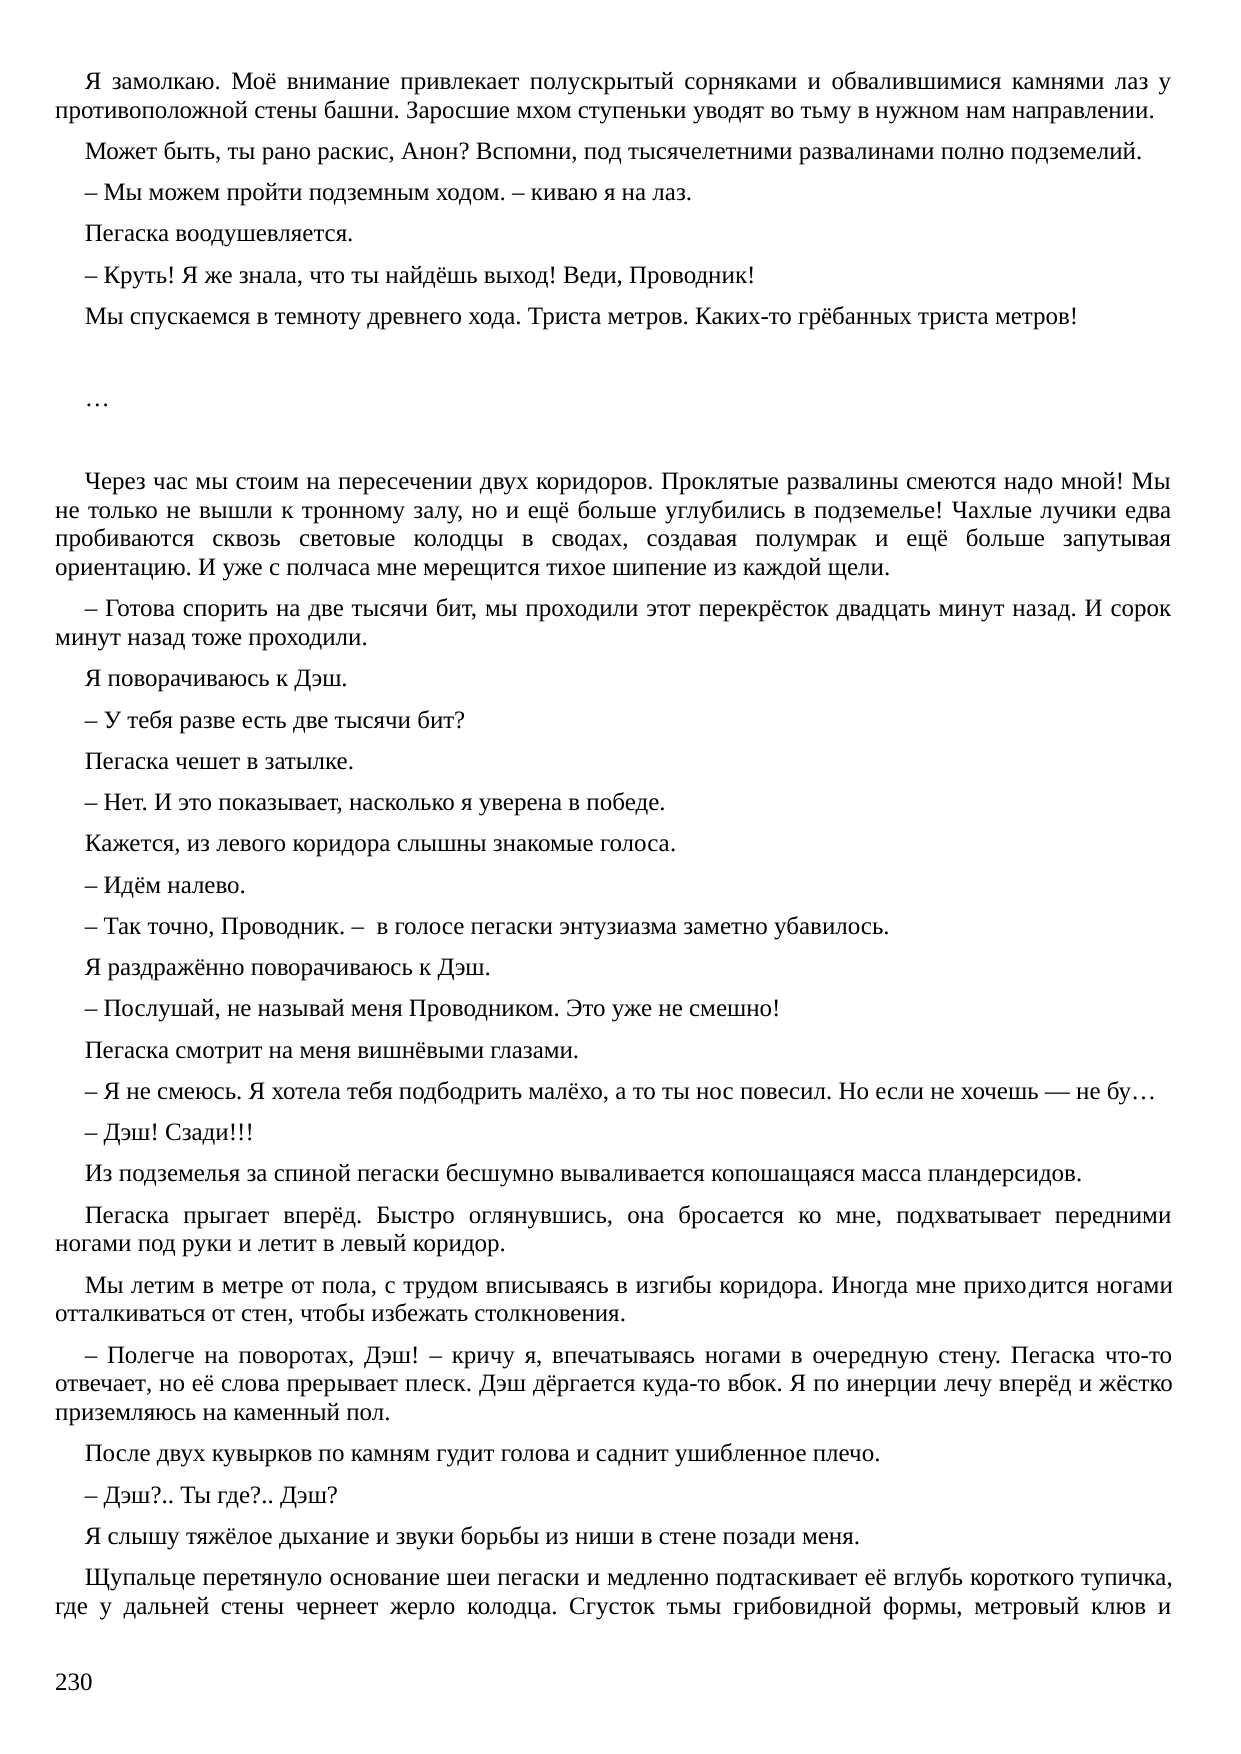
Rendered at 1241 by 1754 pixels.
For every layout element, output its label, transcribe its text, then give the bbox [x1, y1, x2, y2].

text Мы спускаемся в темноту древнего хода. Триста метров. Каких-то грёбанных триста метров! [55, 301, 1173, 330]
text – Круть! Я же знала, что ты найдёшь выход! Веди, Проводник! [55, 260, 1173, 288]
text Я слышу тяжёлое дыхание и звуки борьбы из ниши в стене позади меня. [55, 1521, 1173, 1550]
text – Идём налево. [55, 870, 1173, 898]
text – Так точно, Проводник. – в голосе пегаски энтузиазма заметно убавилось. [55, 911, 1173, 940]
text Я замолкаю. Моё внимание привлекает полускрытый сорняками и обвалившимися камнями лаз у противоположной стены башни. Заросшие мхом ступеньки уводят во тьму в нужном нам направлении. [55, 66, 1173, 123]
text Из подземелья за спиной пегаски бесшумно вываливается копошащаяся масса пландерсидов. [55, 1158, 1173, 1187]
text Пегаска воодушевляется. [55, 218, 1173, 247]
text – Послушай, не называй меня Проводником. Это уже не смешно! [55, 993, 1173, 1022]
text … [55, 383, 1173, 412]
text – Дэш?.. Ты где?.. Дэш? [55, 1480, 1173, 1508]
text Мы летим в метре от пола, с трудом вписываясь в изгибы коридора. Иногда мне приходится ногами отталкиваться от стен, чтобы избежать столкновения. [55, 1270, 1173, 1327]
text – Готова спорить на две тысячи бит, мы проходили этот перекрёсток двадцать минут назад. И сорок минут назад тоже проходили. [55, 593, 1173, 651]
text – Я не смеюсь. Я хотела тебя подбодрить малёхо, а то ты нос повесил. Но если не хочешь — не бу… [55, 1076, 1173, 1105]
text После двух кувырков по камням гудит голова и саднит ушибленное плечо. [55, 1438, 1173, 1467]
text Кажется, из левого коридора слышны знакомые голоса. [55, 828, 1173, 857]
text – У тебя разве есть две тысячи бит? [55, 705, 1173, 733]
text Через час мы стоим на пересечении двух коридоров. Проклятые развалины смеются надо мной! Мы не только не вышли к тронному залу, но и ещё больше углубились в подземелье! Чахлые лучики едва пробиваются сквозь световые колодцы в сводах, создавая полумрак и ещё больше запутывая ориентацию. И уже с полчаса мне мерещится тихое шипение из каждой щели. [55, 466, 1173, 581]
text Пегаска чешет в затылке. [55, 746, 1173, 775]
text – Мы можем пройти подземным ходом. – киваю я на лаз. [55, 177, 1173, 206]
text Пегаска прыгает вперёд. Быстро оглянувшись, она бросается ко мне, подхватывает передними ногами под руки и летит в левый коридор. [55, 1200, 1173, 1257]
text Я раздражённо поворачиваюсь к Дэш. [55, 952, 1173, 981]
text Я поворачиваюсь к Дэш. [55, 663, 1173, 692]
text – Дэш! Сзади!!! [55, 1117, 1173, 1146]
text Может быть, ты рано раскис, Анон? Вспомни, под тысячелетними развалинами полно подземелий. [55, 136, 1173, 165]
text – Полегче на поворотах, Дэш! – кричу я, впечатываясь ногами в очередную стену. Пегаска что-то отвечает, но её слова прерывает плеск. Дэш дёргается куда-то вбок. Я по инерции лечу вперёд и жёстко приземляюсь на каменный пол. [55, 1340, 1173, 1426]
text – Нет. И это показывает, насколько я уверена в победе. [55, 787, 1173, 816]
text Щупальце перетянуло основание шеи пегаски и медленно подтаскивает её вглубь короткого тупичка, где у дальней стены чернеет жерло колодца. Сгусток тьмы грибовидной формы, метровый клюв и [55, 1562, 1173, 1620]
text Пегаска смотрит на меня вишнёвыми глазами. [55, 1035, 1173, 1063]
